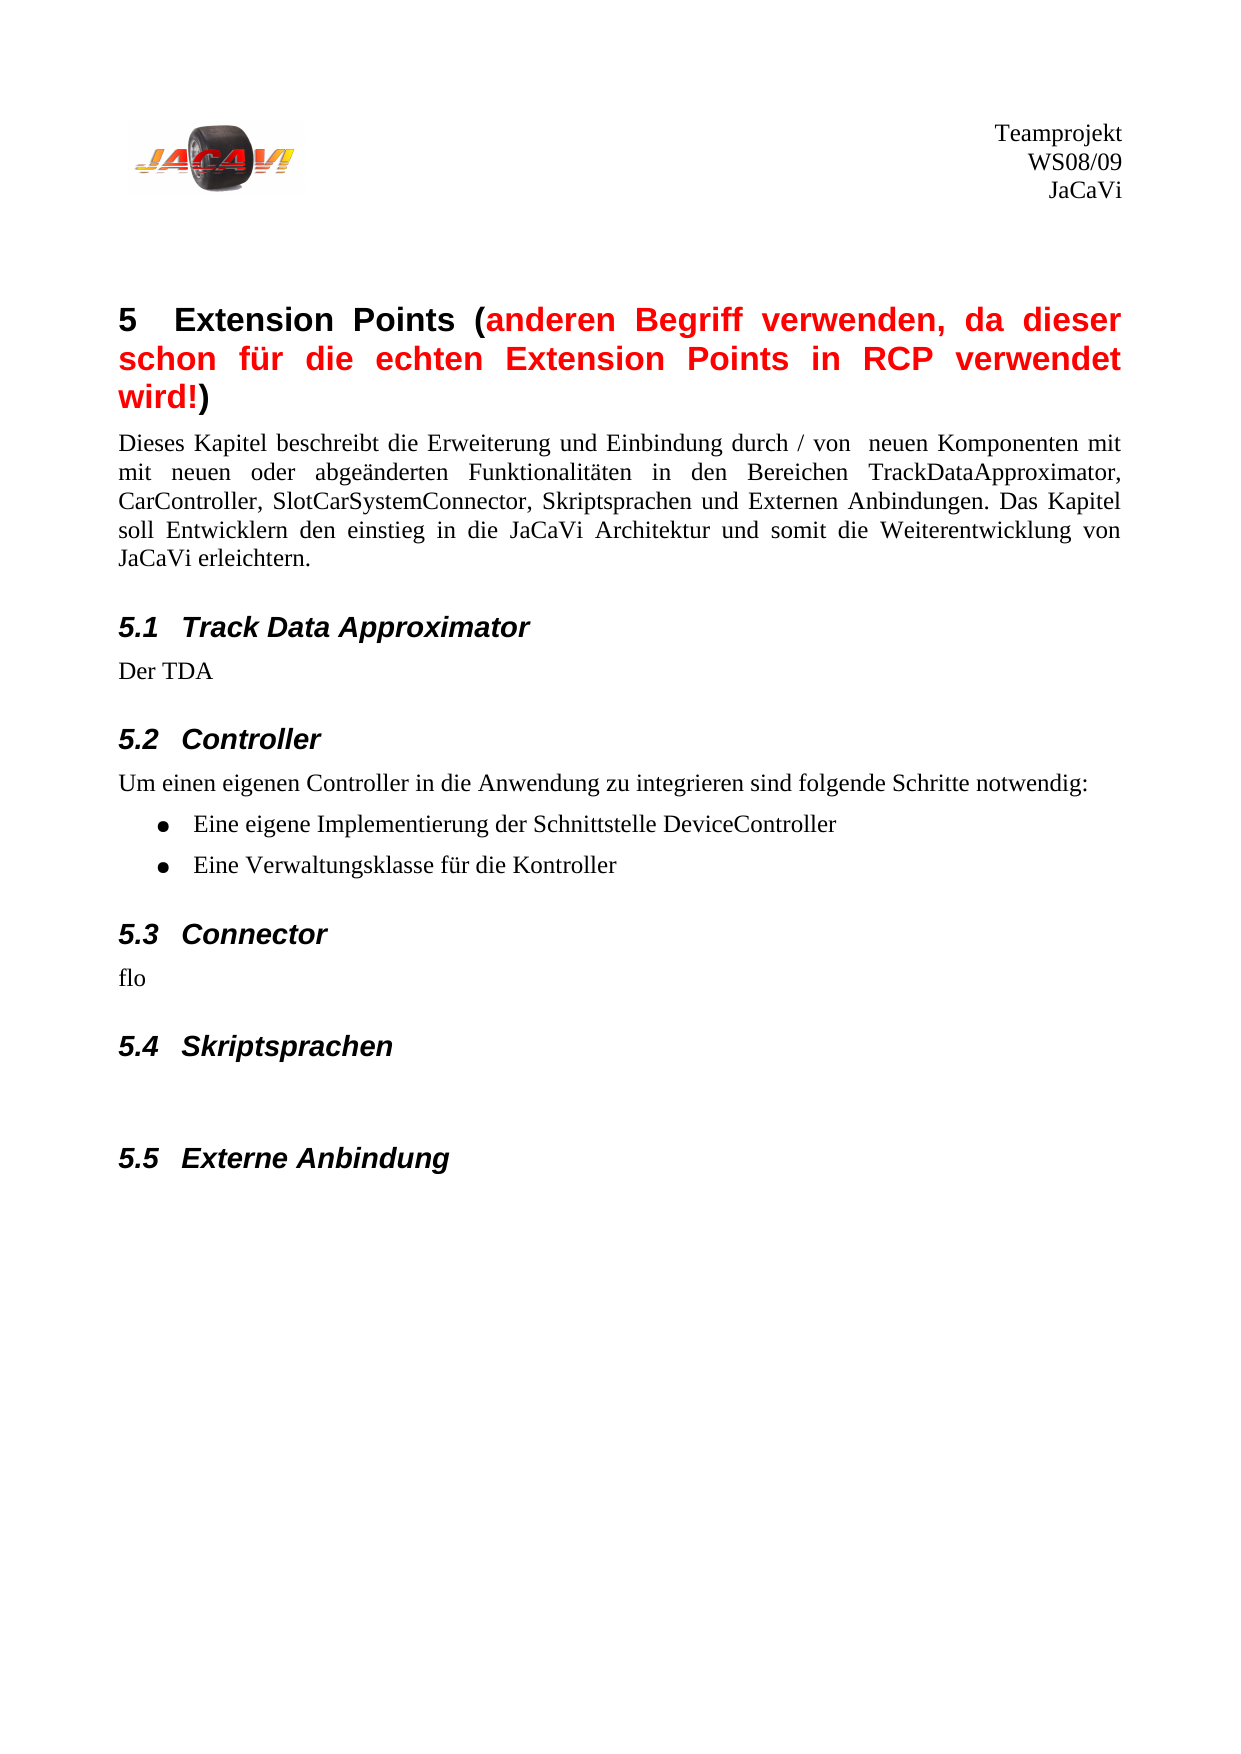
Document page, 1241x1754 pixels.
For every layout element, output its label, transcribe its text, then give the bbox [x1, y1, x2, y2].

subtitle Skriptsprachen [118, 1029, 1122, 1063]
text Der TDA [118, 656, 1122, 684]
subtitle Connector [118, 917, 1122, 950]
picture [128, 120, 307, 195]
text Um einen eigenen Controller in die Anwendung zu integrieren sind folgende Schritte notwendig: [118, 768, 1122, 797]
subtitle Externe Anbindung [118, 1141, 1122, 1175]
text flo [118, 963, 1122, 992]
text Dieses Kapitel beschreibt die Erweiterung und Einbindung durch / von neuen Komponenten mit mit neuen oder abgeänderten Funktionalitäten in den Bereichen TrackDataApproximator, CarController, SlotCarSystemConnector, Skriptsprachen und Externen Anbindungen. Das Kapitel soll Entwicklern den einstieg in die JaCaVi Architektur und somit die Weiterentwicklung von JaCaVi erleichtern. [118, 428, 1122, 572]
subtitle Extension Points (anderen Begriff verwenden, da dieser schon für die echten Extension Points in RCP verwendet wird!) [118, 300, 1122, 416]
list Eine Verwaltungsklasse für die Kontroller [156, 851, 1122, 879]
subtitle Track Data Approximator [118, 610, 1122, 643]
subtitle Controller [118, 722, 1122, 756]
list Eine eigene Implementierung der Schnittstelle DeviceController [156, 809, 1122, 838]
